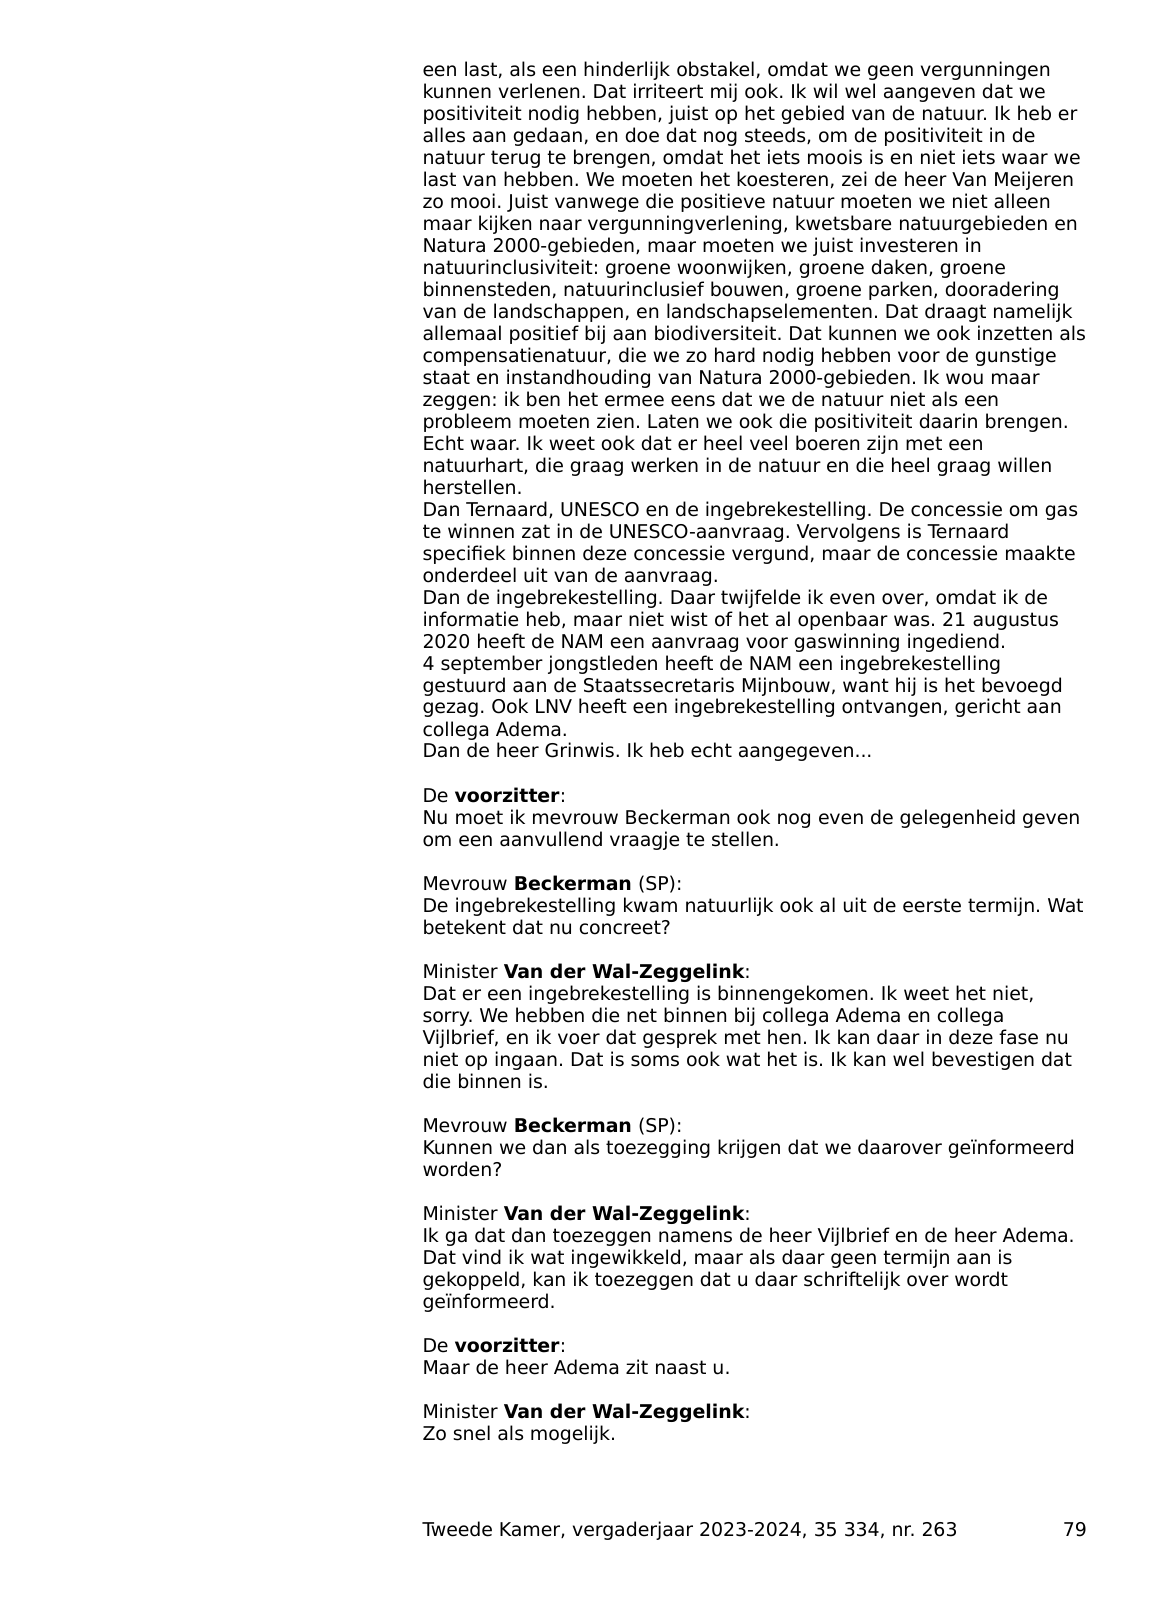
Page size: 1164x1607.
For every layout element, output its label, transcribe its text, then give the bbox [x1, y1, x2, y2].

text Minister Van der Wal-Zeggelink: [422, 1203, 1087, 1225]
text Mevrouw Beckerman (SP): [422, 873, 1087, 895]
text Mevrouw Beckerman (SP): [422, 1115, 1087, 1137]
text Zo snel als mogelijk. [422, 1423, 1087, 1445]
text Dan Ternaard, UNESCO en de ingebrekestelling. De concessie om gas te winnen zat in de UNESCO-aanvraag. Vervolgens is Ternaard specifiek binnen deze concessie vergund, maar de concessie maakte onderdeel uit van de aanvraag. [422, 499, 1087, 587]
text Ik ga dat dan toezeggen namens de heer Vijlbrief en de heer Adema. Dat vind ik wat ingewikkeld, maar als daar geen termijn aan is gekoppeld, kan ik toezeggen dat u daar schriftelijk over wordt geïnformeerd. [422, 1225, 1087, 1313]
text Minister Van der Wal-Zeggelink: [422, 1401, 1087, 1423]
text De voorzitter: [422, 1335, 1087, 1357]
text De ingebrekestelling kwam natuurlijk ook al uit de eerste termijn. Wat betekent dat nu concreet? [422, 895, 1087, 939]
text Maar de heer Adema zit naast u. [422, 1357, 1087, 1379]
text Nu moet ik mevrouw Beckerman ook nog even de gelegenheid geven om een aanvullend vraagje te stellen. [422, 807, 1087, 851]
text De voorzitter: [422, 784, 1087, 807]
text Dat er een ingebrekestelling is binnengekomen. Ik weet het niet, sorry. We hebben die net binnen bij collega Adema en collega Vijlbrief, en ik voer dat gesprek met hen. Ik kan daar in deze fase nu niet op ingaan. Dat is soms ook wat het is. Ik kan wel bevestigen dat die binnen is. [422, 983, 1087, 1093]
text een last, als een hinderlijk obstakel, omdat we geen vergunningen kunnen verlenen. Dat irriteert mij ook. Ik wil wel aangeven dat we positiviteit nodig hebben, juist op het gebied van de natuur. Ik heb er alles aan gedaan, en doe dat nog steeds, om de positiviteit in de natuur terug te brengen, omdat het iets moois is en niet iets waar we last van hebben. We moeten het koesteren, zei de heer Van Meijeren zo mooi. Juist vanwege die positieve natuur moeten we niet alleen maar kijken naar vergunningverlening, kwetsbare natuurgebieden en Natura 2000-gebieden, maar moeten we juist investeren in natuurinclusiviteit: groene woonwijken, groene daken, groene binnensteden, natuurinclusief bouwen, groene parken, dooradering van de landschappen, en landschapselementen. Dat draagt namelijk allemaal positief bij aan biodiversiteit. Dat kunnen we ook inzetten als compensatienatuur, die we zo hard nodig hebben voor de gunstige staat en instandhouding van Natura 2000-gebieden. Ik wou maar zeggen: ik ben het ermee eens dat we de natuur niet als een probleem moeten zien. Laten we ook die positiviteit daarin brengen. Echt waar. Ik weet ook dat er heel veel boeren zijn met een natuurhart, die graag werken in de natuur en die heel graag willen herstellen. [422, 59, 1087, 499]
text Dan de heer Grinwis. Ik heb echt aangegeven... [422, 740, 1087, 762]
text Minister Van der Wal-Zeggelink: [422, 961, 1087, 983]
text Kunnen we dan als toezegging krijgen dat we daarover geïnformeerd worden? [422, 1137, 1087, 1181]
text Dan de ingebrekestelling. Daar twijfelde ik even over, omdat ik de informatie heb, maar niet wist of het al openbaar was. 21 augustus 2020 heeft de NAM een aanvraag voor gaswinning ingediend. 4 september jongstleden heeft de NAM een ingebrekestelling gestuurd aan de Staatssecretaris Mijnbouw, want hij is het bevoegd gezag. Ook LNV heeft een ingebrekestelling ontvangen, gericht aan collega Adema. [422, 587, 1087, 740]
